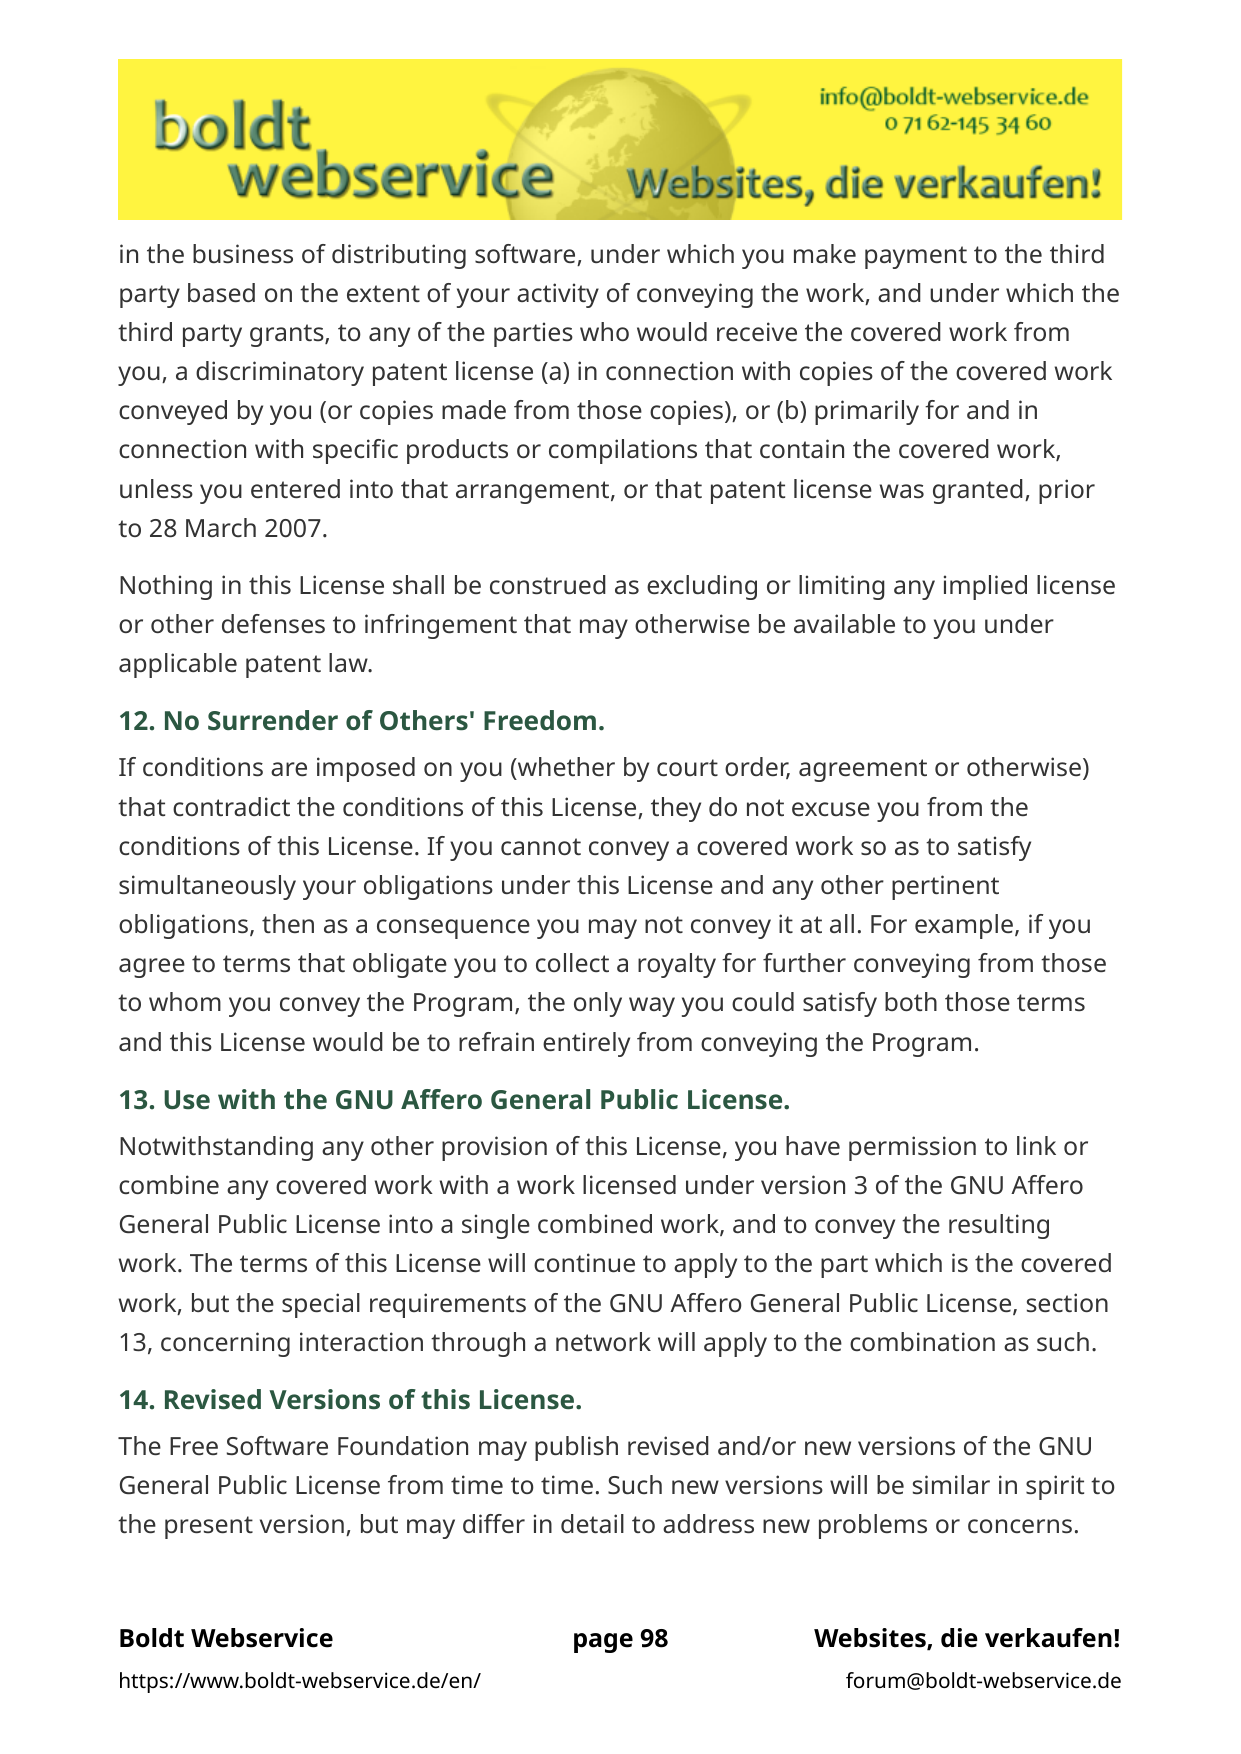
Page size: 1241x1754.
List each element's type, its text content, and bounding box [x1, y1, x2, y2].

picture [118, 59, 1123, 220]
text Nothing in this License shall be construed as excluding or limiting any implied license or other defenses to infringement that may otherwise be available to you under applicable patent law. [118, 567, 1122, 680]
text If conditions are imposed on you (whether by court order, agreement or otherwise) that contradict the conditions of this License, they do not excuse you from the conditions of this License. If you cannot convey a covered work so as to satisfy simultaneously your obligations under this License and any other pertinent obligations, then as a consequence you may not convey it at all. For example, if you agree to terms that obligate you to collect a royalty for further conveying from those to whom you convey the Program, the only way you could satisfy both those terms and this License would be to refrain entirely from conveying the Program. [118, 750, 1122, 1058]
text The Free Software Foundation may publish revised and/or new versions of the GNU General Public License from time to time. Such new versions will be similar in spirit to the present version, but may differ in detail to address new problems or concerns. [118, 1429, 1122, 1541]
text Notwithstanding any other provision of this License, you have permission to link or combine any covered work with a work licensed under version 3 of the GNU Affero General Public License into a single combined work, and to convey the resulting work. The terms of this License will continue to apply to the part which is the covered work, but the special requirements of the GNU Affero General Public License, section 13, concerning interaction through a network will apply to the combination as such. [118, 1128, 1122, 1358]
subtitle 12. No Surrender of Others' Freedom. [118, 702, 1122, 738]
subtitle 13. Use with the GNU Affero General Public License. [118, 1081, 1122, 1117]
text in the business of distributing software, under which you make payment to the third party based on the extent of your activity of conveying the work, and under which the third party grants, to any of the parties who would receive the covered work from you, a discriminatory patent license (a) in connection with copies of the covered work conveyed by you (or copies made from those copies), or (b) primarily for and in connection with specific products or compilations that contain the covered work, unless you entered into that arrangement, or that patent license was granted, prior to 28 March 2007. [118, 236, 1122, 544]
subtitle 14. Revised Versions of this License. [118, 1381, 1122, 1417]
